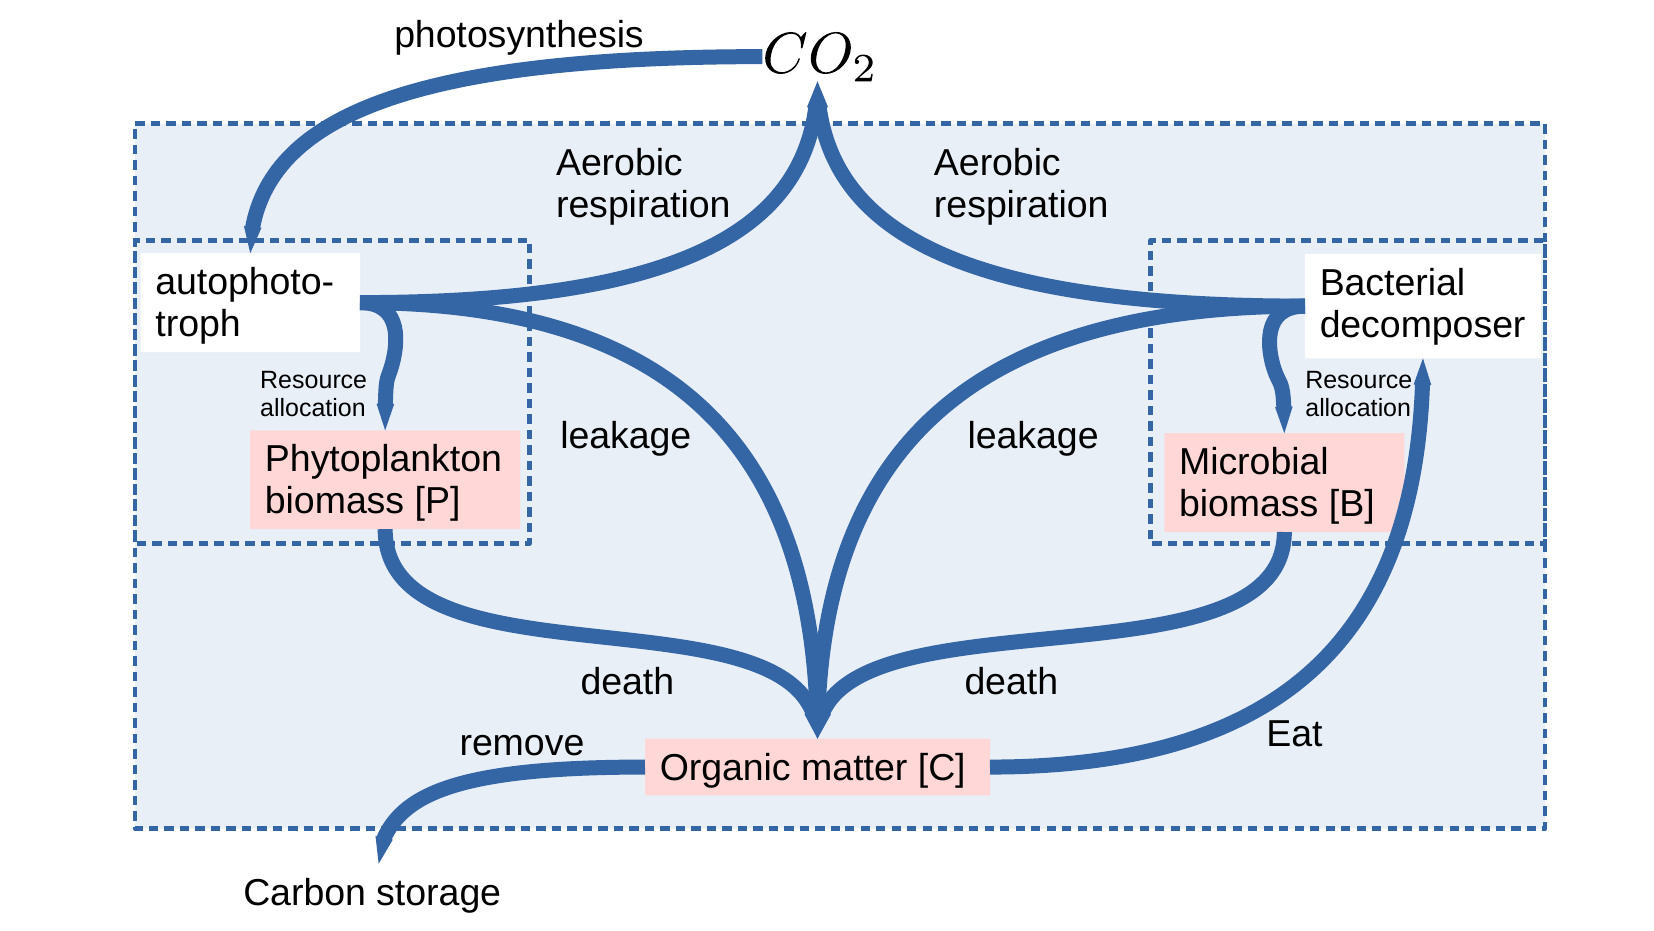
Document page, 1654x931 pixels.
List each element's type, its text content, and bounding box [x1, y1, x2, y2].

text_box Eat [1251, 704, 1342, 762]
text_box [819, 533, 1390, 759]
text_box [827, 315, 1283, 690]
text_box Resource allocation [1290, 358, 1438, 430]
text_box leakage [545, 407, 711, 465]
text_box [1285, 419, 1411, 471]
text_box [399, 123, 1546, 829]
text_box [497, 139, 1155, 628]
text_box Bacterial decomposer [1305, 253, 1541, 359]
text_box [386, 311, 808, 688]
text_box Aerobic respiration [541, 134, 754, 233]
text_box autophoto-troph [140, 253, 361, 353]
text_box Organic matter [C] [645, 738, 991, 796]
text_box photosynthesis [379, 6, 680, 64]
text_box leakage [953, 407, 1119, 465]
text_box [135, 123, 816, 829]
text_box [1278, 314, 1305, 385]
text_box Microbial biomass [B] [1164, 433, 1405, 533]
picture [762, 31, 873, 82]
text_box Resource allocation [245, 358, 384, 430]
text_box remove [444, 714, 610, 771]
text_box [251, 123, 805, 295]
text_box Phytoplankton biomass [P] [250, 430, 521, 530]
text_box death [565, 653, 701, 710]
text_box Aerobic respiration [919, 134, 1132, 233]
text_box Carbon storage [228, 863, 529, 921]
text_box death [949, 653, 1085, 710]
